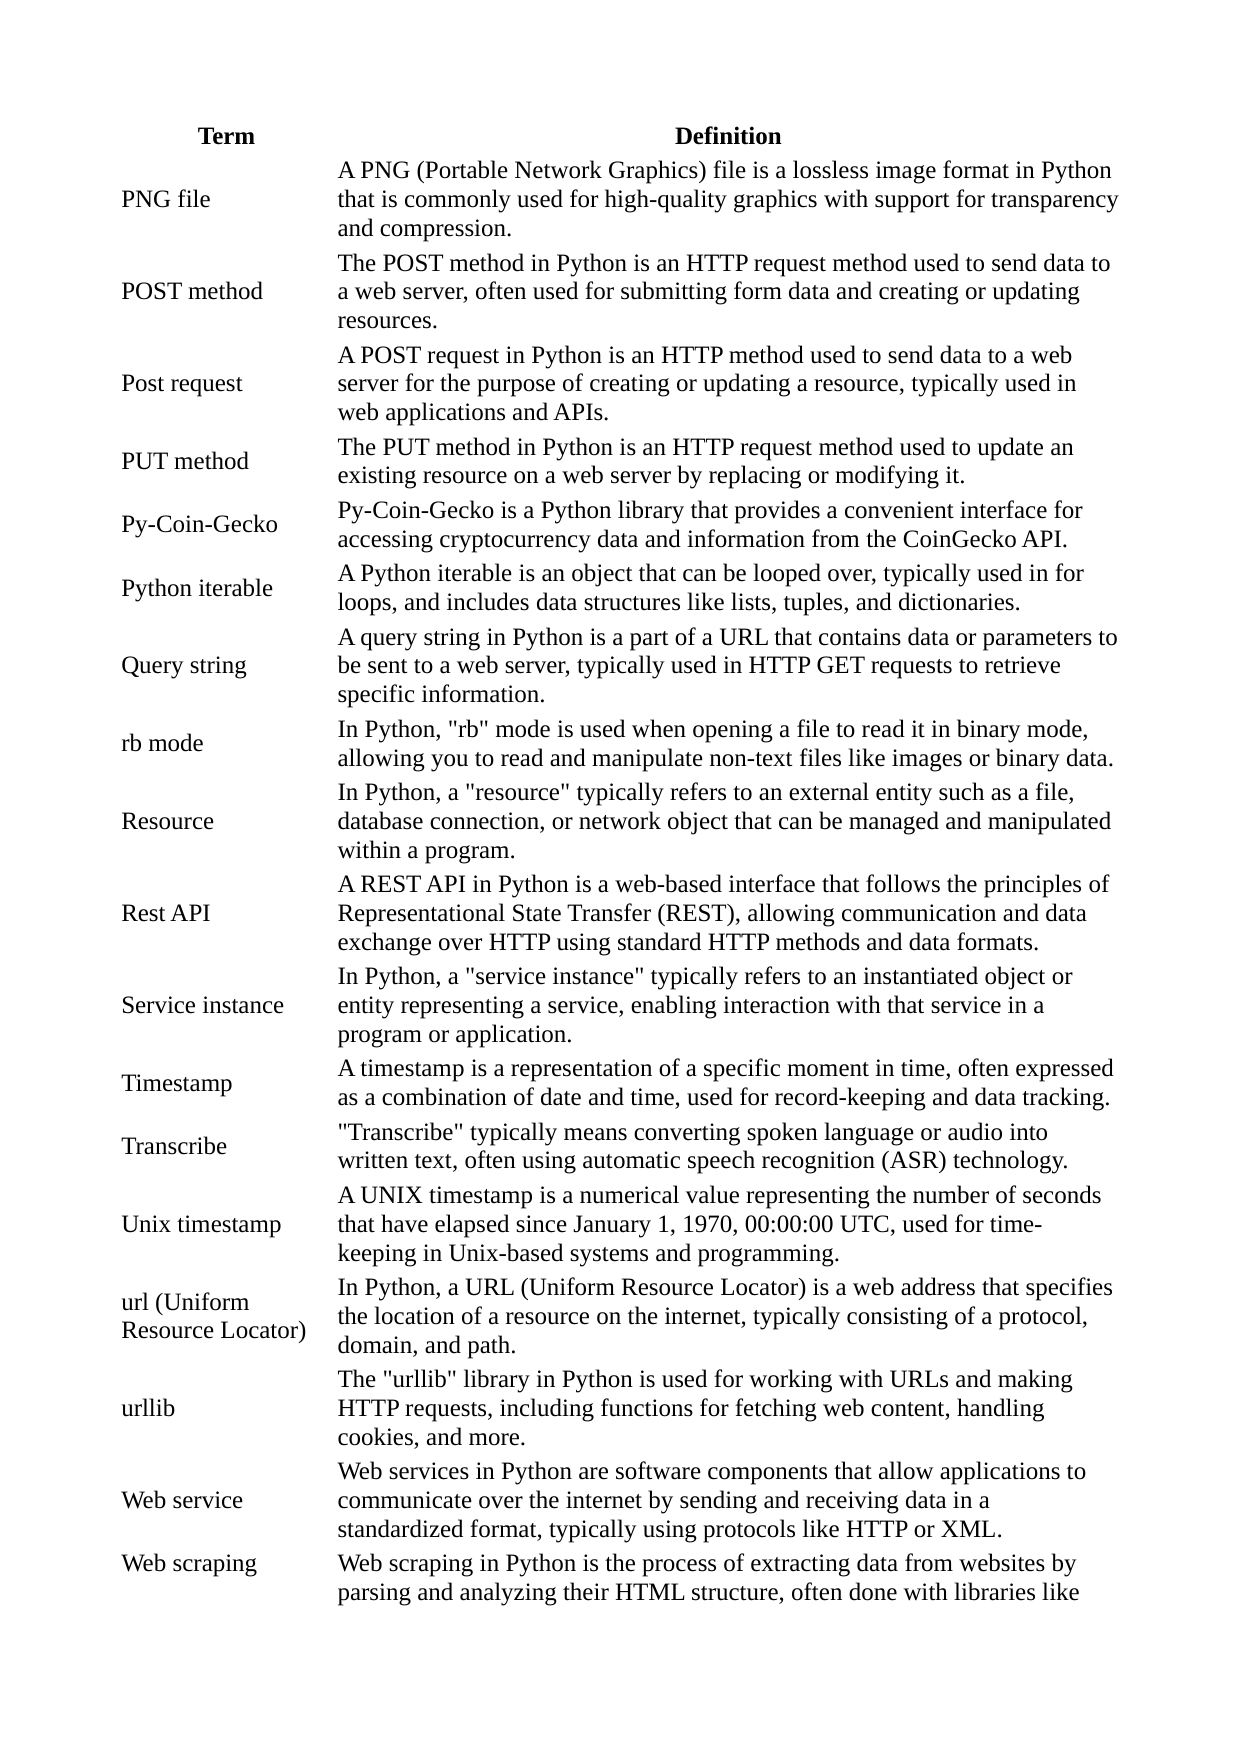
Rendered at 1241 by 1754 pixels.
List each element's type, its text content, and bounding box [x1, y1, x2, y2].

table_cell Rest API [118, 866, 334, 958]
table_cell Resource [118, 774, 334, 866]
table_cell Post request [118, 337, 334, 429]
table_cell rb mode [118, 711, 334, 774]
table_cell Timestamp [118, 1051, 334, 1114]
table_cell Service instance [118, 959, 334, 1051]
table_cell A query string in Python is a part of a URL that contains data or parameters to be sent to a web server, typically used in HTTP GET requests to retrieve specific information. [334, 619, 1122, 711]
table_cell Query string [118, 619, 334, 711]
table_cell The PUT method in Python is an HTTP request method used to update an existing resource on a web server by replacing or modifying it. [334, 429, 1122, 492]
table_cell PNG file [118, 153, 334, 245]
table_cell A REST API in Python is a web-based interface that follows the principles of Representational State Transfer (REST), allowing communication and data exchange over HTTP using standard HTTP methods and data formats. [334, 866, 1122, 958]
table_cell Web scraping in Python is the process of extracting data from websites by parsing and analyzing their HTML structure, often done with libraries like [334, 1546, 1122, 1609]
table_cell Web services in Python are software components that allow applications to communicate over the internet by sending and receiving data in a standardized format, typically using protocols like HTTP or XML. [334, 1454, 1122, 1546]
table_cell "Transcribe" typically means converting spoken language or audio into written text, often using automatic speech recognition (ASR) technology. [334, 1114, 1122, 1177]
table_cell Web service [118, 1454, 334, 1546]
table_cell In Python, "rb" mode is used when opening a file to read it in binary mode, allowing you to read and manipulate non-text files like images or binary data. [334, 711, 1122, 774]
table_cell PUT method [118, 429, 334, 492]
table_cell urllib [118, 1361, 334, 1453]
table_cell Py-Coin-Gecko is a Python library that provides a convenient interface for accessing cryptocurrency data and information from the CoinGecko API. [334, 492, 1122, 556]
table_cell Py-Coin-Gecko [118, 492, 334, 556]
table_cell In Python, a "resource" typically refers to an external entity such as a file, database connection, or network object that can be managed and manipulated within a program. [334, 774, 1122, 866]
table_cell In Python, a "service instance" typically refers to an instantiated object or entity representing a service, enabling interaction with that service in a program or application. [334, 959, 1122, 1051]
table_cell Transcribe [118, 1114, 334, 1177]
table_cell Python iterable [118, 556, 334, 619]
table_cell A UNIX timestamp is a numerical value representing the number of seconds that have elapsed since January 1, 1970, 00:00:00 UTC, used for time-keeping in Unix-based systems and programming. [334, 1177, 1122, 1269]
table_cell A timestamp is a representation of a specific moment in time, often expressed as a combination of date and time, used for record-keeping and data tracking. [334, 1051, 1122, 1114]
table_cell In Python, a URL (Uniform Resource Locator) is a web address that specifies the location of a resource on the internet, typically consisting of a protocol, domain, and path. [334, 1269, 1122, 1361]
table_cell url (Uniform Resource Locator) [118, 1269, 334, 1361]
table_header Definition [334, 118, 1122, 153]
table_cell The "urllib" library in Python is used for working with URLs and making HTTP requests, including functions for fetching web content, handling cookies, and more. [334, 1361, 1122, 1453]
table_cell The POST method in Python is an HTTP request method used to send data to a web server, often used for submitting form data and creating or updating resources. [334, 245, 1122, 337]
table_cell A POST request in Python is an HTTP method used to send data to a web server for the purpose of creating or updating a resource, typically used in web applications and APIs. [334, 337, 1122, 429]
table_cell A PNG (Portable Network Graphics) file is a lossless image format in Python that is commonly used for high-quality graphics with support for transparency and compression. [334, 153, 1122, 245]
table_cell POST method [118, 245, 334, 337]
table_cell Web scraping [118, 1546, 334, 1609]
table_cell Unix timestamp [118, 1177, 334, 1269]
table_header Term [118, 118, 334, 153]
table_cell A Python iterable is an object that can be looped over, typically used in for loops, and includes data structures like lists, tuples, and dictionaries. [334, 556, 1122, 619]
